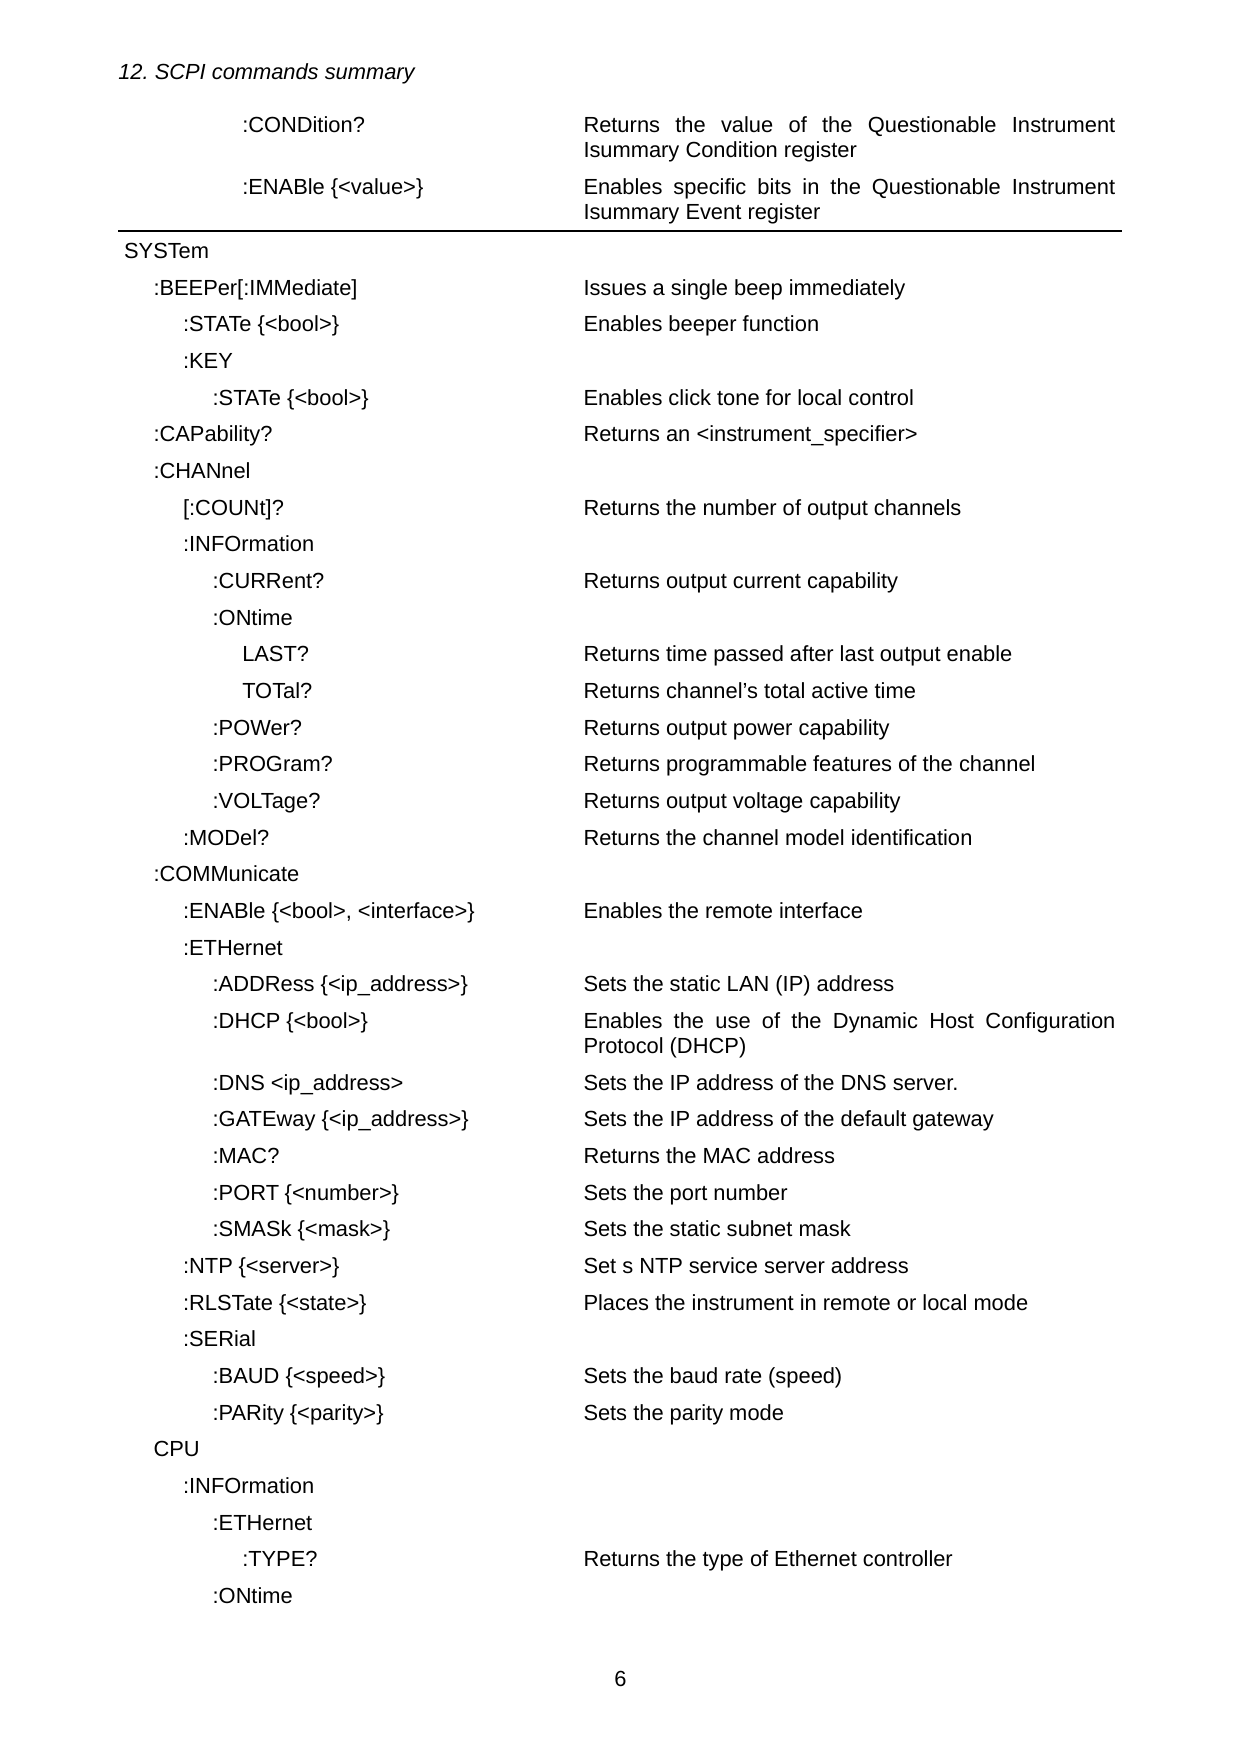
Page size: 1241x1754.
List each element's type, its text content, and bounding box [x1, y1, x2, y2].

table_cell Returns output voltage capability [578, 782, 1122, 819]
table_cell Sets the IP address of the DNS server. [578, 1064, 1122, 1101]
table_cell Returns an <instrument_specifier> [578, 415, 1122, 452]
table_cell Returns the MAC address [578, 1137, 1122, 1174]
table_cell :DNS <ip_address> [118, 1064, 577, 1101]
table_cell Returns the value of the Questionable Instrument Isummary Condition register [578, 106, 1122, 168]
table_cell Enables the remote interface [578, 892, 1122, 929]
table_cell :PARity {<parity>} [118, 1394, 577, 1431]
table_cell :ADDRess {<ip_address>} [118, 965, 577, 1002]
table_cell :CURRent? [118, 562, 577, 599]
table_cell :STATe {<bool>} [118, 379, 577, 415]
table_cell Enables the use of the Dynamic Host Configuration Protocol (DHCP) [578, 1002, 1122, 1064]
table_cell [578, 525, 1122, 562]
table_cell [578, 929, 1122, 965]
table_cell Returns output current capability [578, 562, 1122, 599]
table_cell Returns output power capability [578, 709, 1122, 745]
table_cell LAST? [118, 635, 577, 672]
table_cell Returns channel’s total active time [578, 672, 1122, 709]
table_cell [578, 599, 1122, 635]
table_cell Returns the channel model identification [578, 819, 1122, 855]
table_cell :ONtime [118, 599, 577, 635]
table_cell Sets the port number [578, 1174, 1122, 1211]
table_cell :ONtime [118, 1577, 577, 1614]
table_cell Returns the number of output channels [578, 489, 1122, 525]
table_cell :BAUD {<speed>} [118, 1357, 577, 1394]
table_cell :RLSTate {<state>} [118, 1284, 577, 1321]
table_cell Set s NTP service server address [578, 1247, 1122, 1284]
table_cell [:COUNt]? [118, 489, 577, 525]
table_cell Sets the parity mode [578, 1394, 1122, 1431]
table_cell Sets the static LAN (IP) address [578, 965, 1122, 1002]
table_cell :INFOrmation [118, 525, 577, 562]
table_cell :MODel? [118, 819, 577, 855]
table_cell [578, 1504, 1122, 1541]
table_cell :ENABle {<value>} [118, 168, 577, 230]
table_cell Issues a single beep immediately [578, 269, 1122, 305]
table_cell CPU [118, 1431, 577, 1467]
table_cell Enables click tone for local control [578, 379, 1122, 415]
table_cell Returns programmable features of the channel [578, 745, 1122, 782]
table_cell :CAPability? [118, 415, 577, 452]
table_cell :PORT {<number>} [118, 1174, 577, 1211]
table_cell :NTP {<server>} [118, 1247, 577, 1284]
table_cell :POWer? [118, 709, 577, 745]
table_cell [578, 855, 1122, 892]
table_cell :ETHernet [118, 929, 577, 965]
table_cell Returns the type of Ethernet controller [578, 1541, 1122, 1577]
table_cell :COMMunicate [118, 855, 577, 892]
table_header SYSTem [118, 232, 577, 269]
table_cell :SMASk {<mask>} [118, 1211, 577, 1247]
table_cell :INFOrmation [118, 1467, 577, 1504]
table_cell [578, 342, 1122, 379]
table_cell Enables specific bits in the Questionable Instrument Isummary Event register [578, 168, 1122, 230]
table_cell [578, 1321, 1122, 1357]
table_cell [578, 452, 1122, 489]
table_cell Sets the baud rate (speed) [578, 1357, 1122, 1394]
table_cell :MAC? [118, 1137, 577, 1174]
table_cell [578, 1467, 1122, 1504]
table_header [578, 232, 1122, 269]
table_cell :VOLTage? [118, 782, 577, 819]
table_cell :ENABle {<bool>, <interface>} [118, 892, 577, 929]
table_cell :KEY [118, 342, 577, 379]
table_cell :GATEway {<ip_address>} [118, 1101, 577, 1137]
table_cell Places the instrument in remote or local mode [578, 1284, 1122, 1321]
table_cell :PROGram? [118, 745, 577, 782]
table_cell :ETHernet [118, 1504, 577, 1541]
table_cell :TYPE? [118, 1541, 577, 1577]
table_cell :SERial [118, 1321, 577, 1357]
table_cell Sets the IP address of the default gateway [578, 1101, 1122, 1137]
table_cell TOTal? [118, 672, 577, 709]
table_cell Sets the static subnet mask [578, 1211, 1122, 1247]
table_cell :CONDition? [118, 106, 577, 168]
table_cell :STATe {<bool>} [118, 305, 577, 342]
table_cell :DHCP {<bool>} [118, 1002, 577, 1064]
table_cell Enables beeper function [578, 305, 1122, 342]
table_cell Returns time passed after last output enable [578, 635, 1122, 672]
table_cell :BEEPer[:IMMediate] [118, 269, 577, 305]
table_cell [578, 1577, 1122, 1614]
table_cell :CHANnel [118, 452, 577, 489]
table_cell [578, 1431, 1122, 1467]
